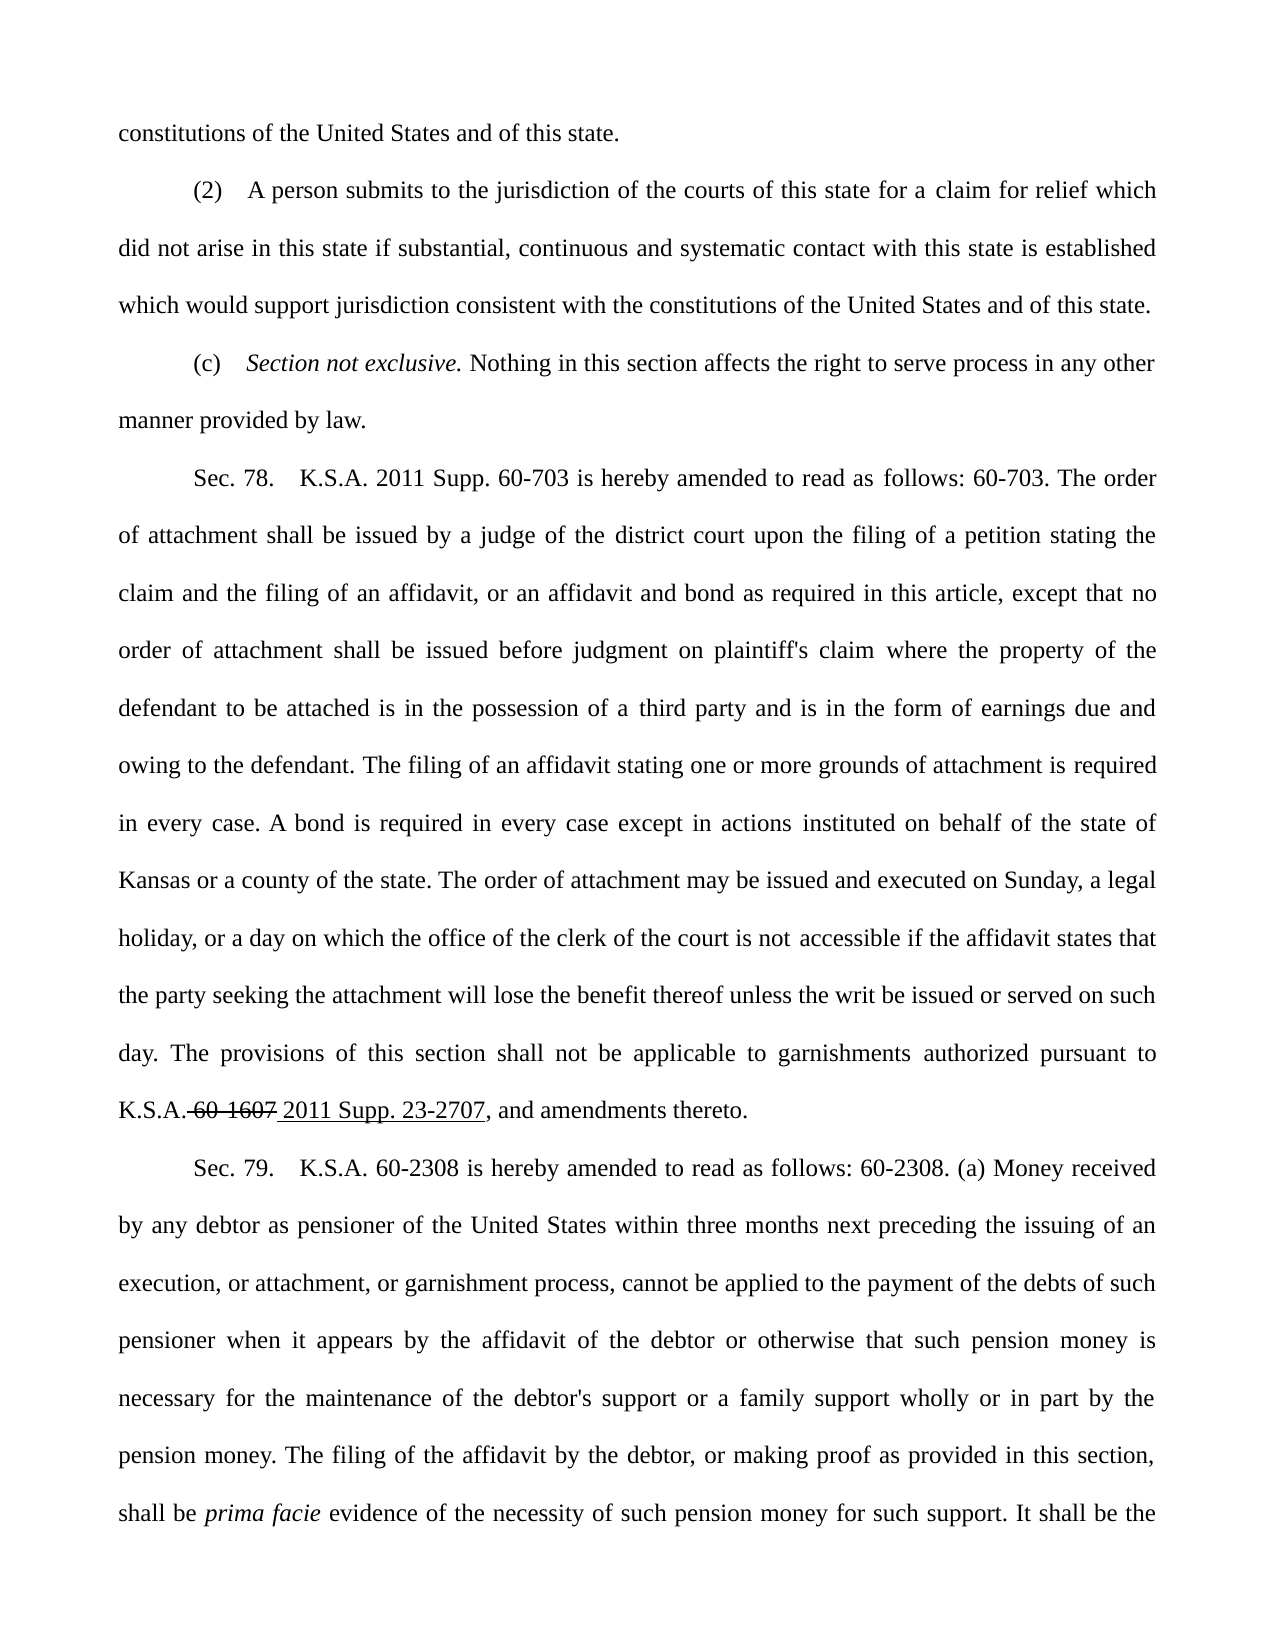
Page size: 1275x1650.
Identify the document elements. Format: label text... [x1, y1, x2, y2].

text (c) Section not exclusive. Nothing in this section affects the right to serve process in any other manner provided by law. [118, 348, 1157, 434]
text Sec. 79. K.S.A. 60-2308 is hereby amended to read as follows: 60-2308. (a) Money received by any debtor as pensioner of the United States within three months next preceding the issuing of an execution, or attachment, or garnishment process, cannot be applied to the payment of the debts of such pensioner when it appears by the affidavit of the debtor or otherwise that such pension money is necessary for the maintenance of the debtor's support or a family support wholly or in part by the pension money. The filing of the affidavit by the debtor, or making proof as provided in this section, shall be prima facie evidence of the necessity of such pension money for such support. It shall be the [118, 1153, 1157, 1527]
text (2) A person submits to the jurisdiction of the courts of this state for a claim for relief which did not arise in this state if substantial, continuous and systematic contact with this state is established which would support jurisdiction consistent with the constitutions of the United States and of this state. [118, 176, 1157, 319]
text constitutions of the United States and of this state. [118, 118, 1157, 147]
text Sec. 78. K.S.A. 2011 Supp. 60-703 is hereby amended to read as follows: 60-703. The order of attachment shall be issued by a judge of the district court upon the filing of a petition stating the claim and the filing of an affidavit, or an affidavit and bond as required in this article, except that no order of attachment shall be issued before judgment on plaintiff's claim where the property of the defendant to be attached is in the possession of a third party and is in the form of earnings due and owing to the defendant. The filing of an affidavit stating one or more grounds of attachment is required in every case. A bond is required in every case except in actions instituted on behalf of the state of Kansas or a county of the state. The order of attachment may be issued and executed on Sunday, a legal holiday, or a day on which the office of the clerk of the court is not accessible if the affidavit states that the party seeking the attachment will lose the benefit thereof unless the writ be issued or served on such day. The provisions of this section shall not be applicable to garnishments authorized pursuant to K.S.A. 60-1607 2011 Supp. 23-2707, and amendments thereto. [118, 463, 1157, 1124]
